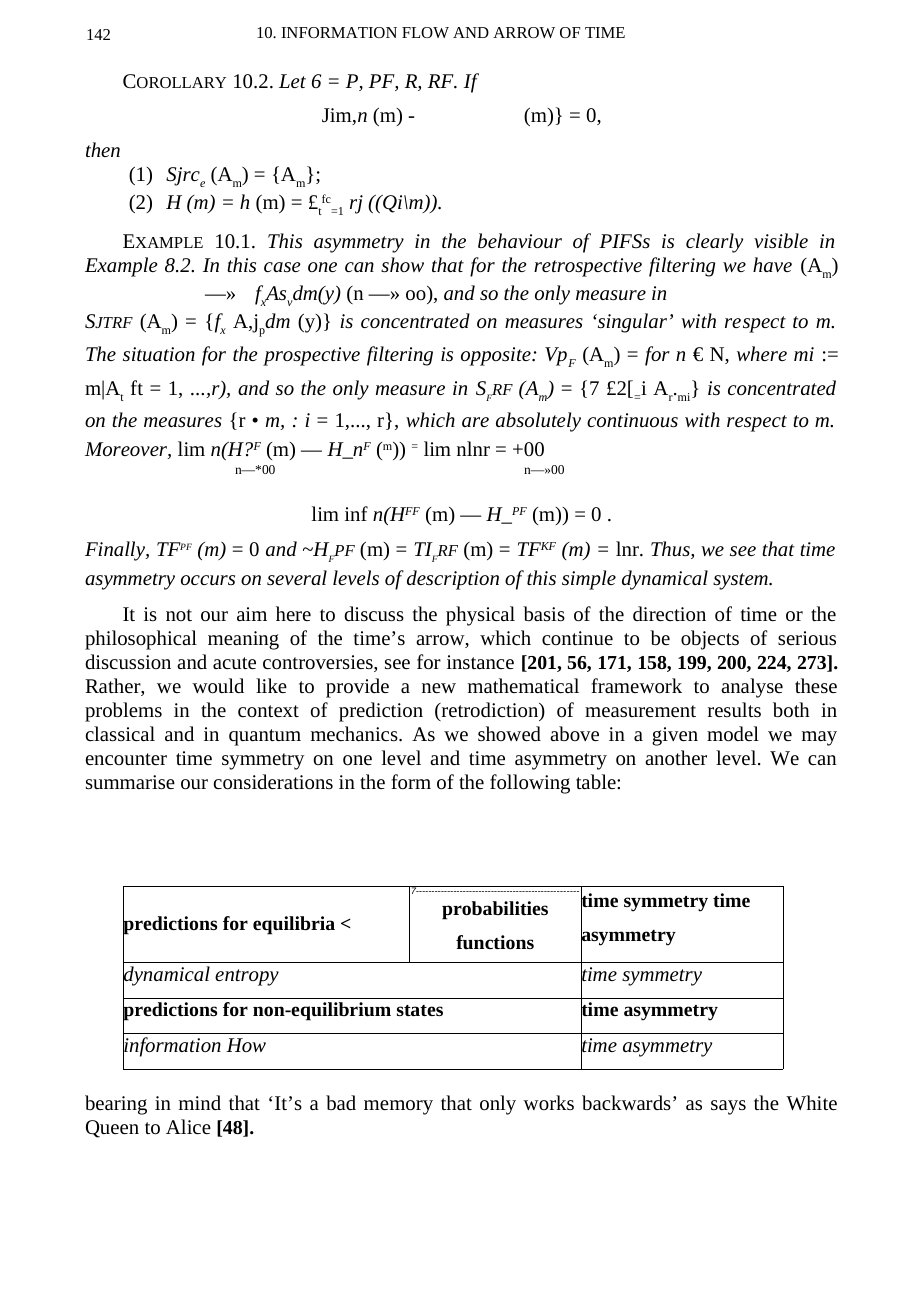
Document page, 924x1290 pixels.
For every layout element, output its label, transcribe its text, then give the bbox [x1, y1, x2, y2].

table_cell time symmetry [582, 963, 783, 998]
table_cell time asymmetry [582, 999, 783, 1033]
table_cell time asymmetry [582, 1034, 783, 1069]
text n—*00 n—»00 [235, 466, 838, 477]
table_cell dynamical entropy [124, 963, 581, 998]
text then [85, 138, 838, 162]
table_header time symmetry time asymmetry [582, 887, 783, 962]
text Jim,n (m) - (m)} = 0, [85, 103, 838, 127]
text bearing in mind that ‘It’s a bad memory that only works backwards’ as says the White Queen to Alice [48]. [85, 1091, 838, 1139]
text Example 10.1. This asymmetry in the behaviour of PIFSs is clearly visible in Example 8.2. In this case one can show that for the retrospective filtering we have (Am) —» fxAsvdm(y) (n —» oo), and so the only measure in [85, 229, 838, 309]
table_cell information How [124, 1034, 581, 1069]
table_header predictions for equilibria < [124, 887, 409, 962]
table_header 7 probabilities functions [410, 887, 581, 962]
text Corollary 10.2. Let 6 = P, PF, R, RF. If [85, 69, 838, 93]
text 10. INFORMATION FLOW AND ARROW OF TIME [256, 23, 664, 42]
text 142 [86, 24, 114, 44]
text Finally, TFpf (m) = 0 and ~Hfpf (m) = TIfrf (m) = TFKF (m) = lnr. Thus, we see that time asymmetry occurs on several levels of description of this simple dynamical system. [85, 537, 838, 590]
table_cell predictions for non-equilibrium states [124, 999, 581, 1033]
list H (m) = h (m) = £tfc=1 rj ((Qi\m)). [85, 190, 838, 218]
list Sjrce (Am) = {Am}; [85, 162, 838, 190]
text lim inf n(HFF (m) — H_PF (m)) = 0 . [85, 502, 838, 526]
text It is not our aim here to discuss the physical basis of the direction of time or the philosophical meaning of the time’s arrow, which continue to be objects of serious discussion and acute controversies, see for instance [201, 56, 171, 158, 199, 200, 224, 273]. Rather, we would like to provide a new mathematical framework to analyse these problems in the context of prediction (retrodiction) of measurement results both in classical and in quantum mechanics. As we showed above in a given model we may encounter time symmetry on one level and time asymmetry on another level. We can summarise our considerations in the form of the following table: [85, 602, 838, 794]
text Sjtrf (Am) = {fx A,jpdm (y)} is concentrated on measures ‘singular’ with re­spect to m. The situation for the prospective filtering is opposite: VpF (Am) = for n € N, where mi := m|At ft = 1, ...,r), and so the only measure in Sfrf (Am) = {7 £2[=i Ar.mi} is concentrated on the measures {r • m, : i = 1,..., r}, which are absolutely continuous with respect to m. Moreover, lim n(H?F (m) — H_nF (m)) = lim nlnr = +00 [85, 309, 838, 461]
